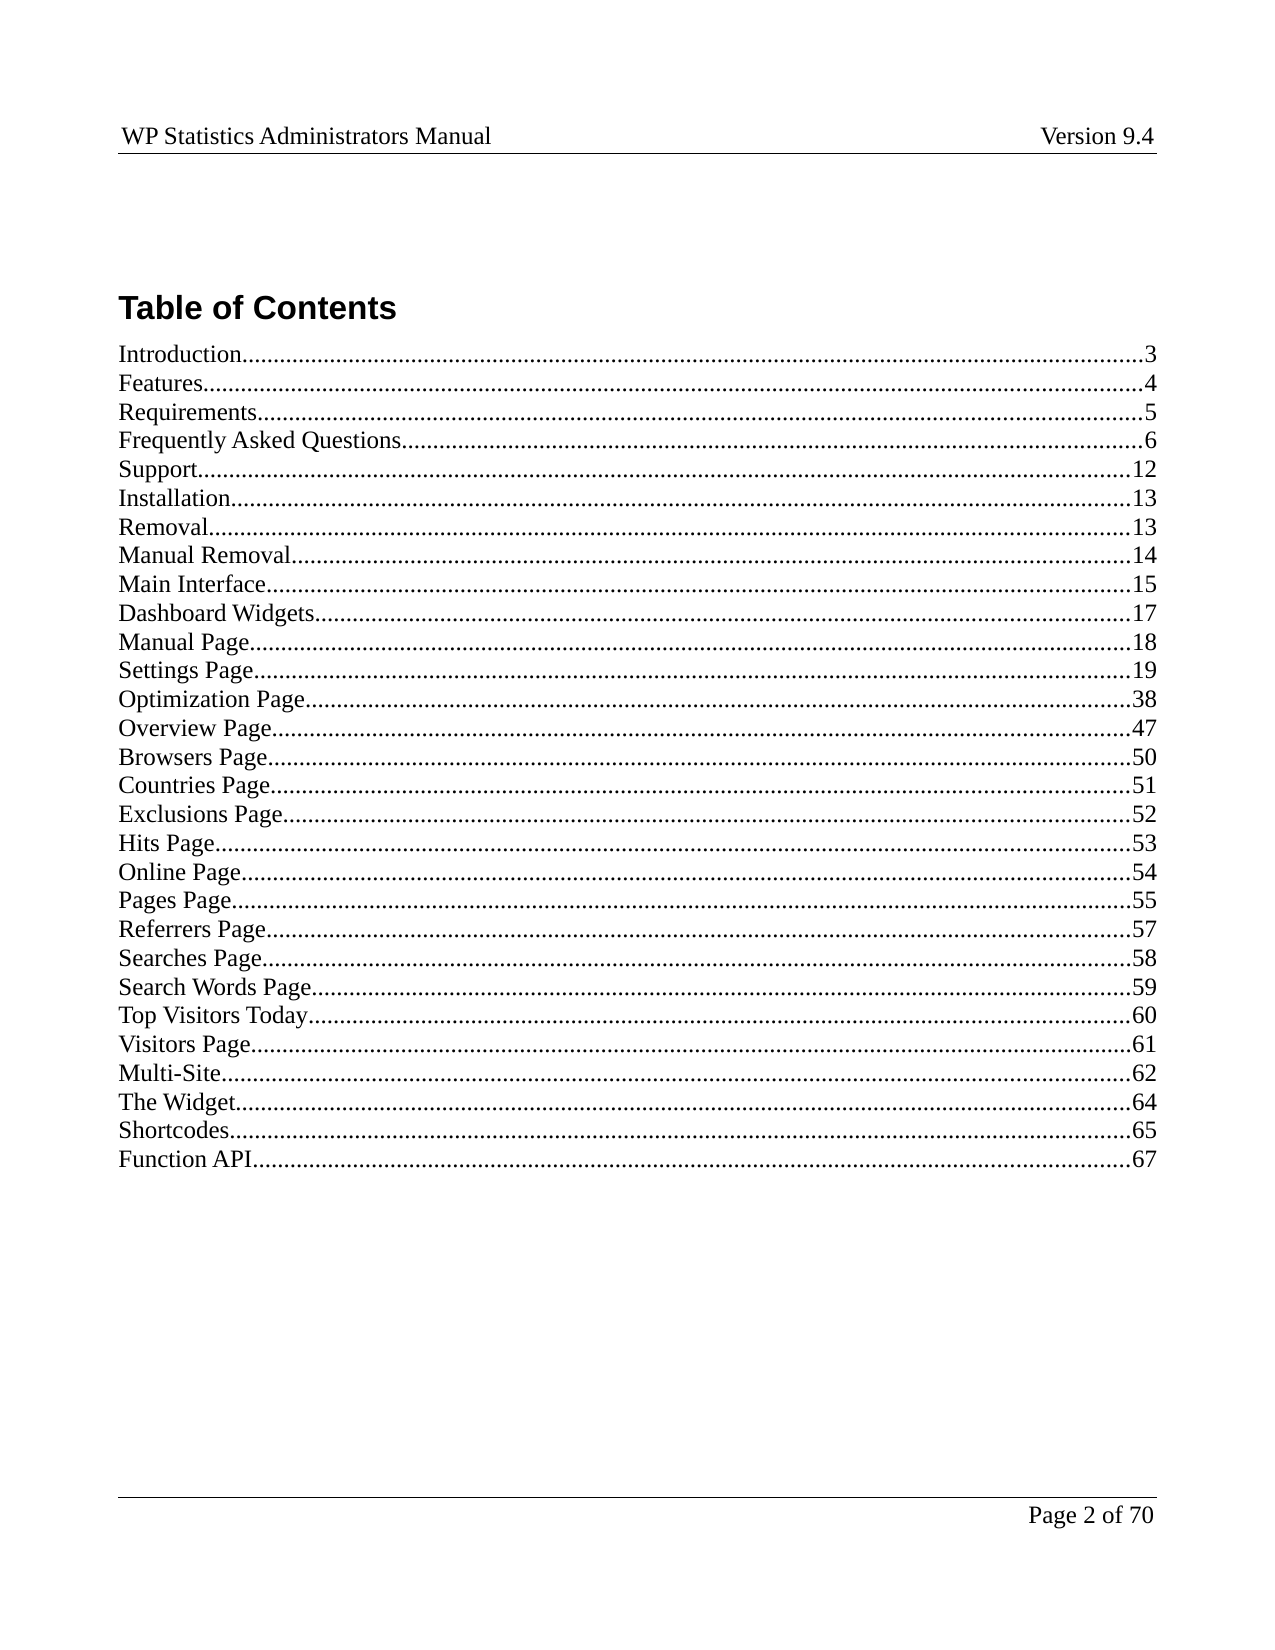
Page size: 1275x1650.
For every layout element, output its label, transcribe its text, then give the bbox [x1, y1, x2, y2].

text Manual Removal 14 [118, 541, 1157, 569]
text Top Visitors Today 60 [118, 1001, 1157, 1029]
text Manual Page 18 [118, 627, 1157, 656]
text Browsers Page 50 [118, 742, 1157, 771]
text Overview Page 47 [118, 713, 1157, 742]
text Pages Page 55 [118, 886, 1157, 914]
text Search Words Page 59 [118, 972, 1157, 1001]
text Main Interface 15 [118, 569, 1157, 598]
text Visitors Page 61 [118, 1029, 1157, 1058]
text Removal 13 [118, 512, 1157, 541]
text The Widget 64 [118, 1087, 1157, 1116]
text Dashboard Widgets 17 [118, 598, 1157, 627]
text Optimization Page 38 [118, 684, 1157, 713]
text Requirements 5 [118, 397, 1157, 426]
text Shortcodes 65 [118, 1116, 1157, 1144]
text Function API 67 [118, 1144, 1157, 1173]
text Installation 13 [118, 483, 1157, 512]
text Multi-Site 62 [118, 1058, 1157, 1087]
text Online Page 54 [118, 857, 1157, 886]
text Hits Page 53 [118, 828, 1157, 857]
text Settings Page 19 [118, 656, 1157, 684]
text Support 12 [118, 454, 1157, 483]
text Introduction 3 [118, 339, 1157, 368]
subtitle Table of Contents [118, 288, 1157, 327]
text Frequently Asked Questions 6 [118, 426, 1157, 454]
text Exclusions Page 52 [118, 799, 1157, 828]
text Features 4 [118, 368, 1157, 397]
text Referrers Page 57 [118, 914, 1157, 943]
text Countries Page 51 [118, 771, 1157, 799]
text Searches Page 58 [118, 943, 1157, 972]
